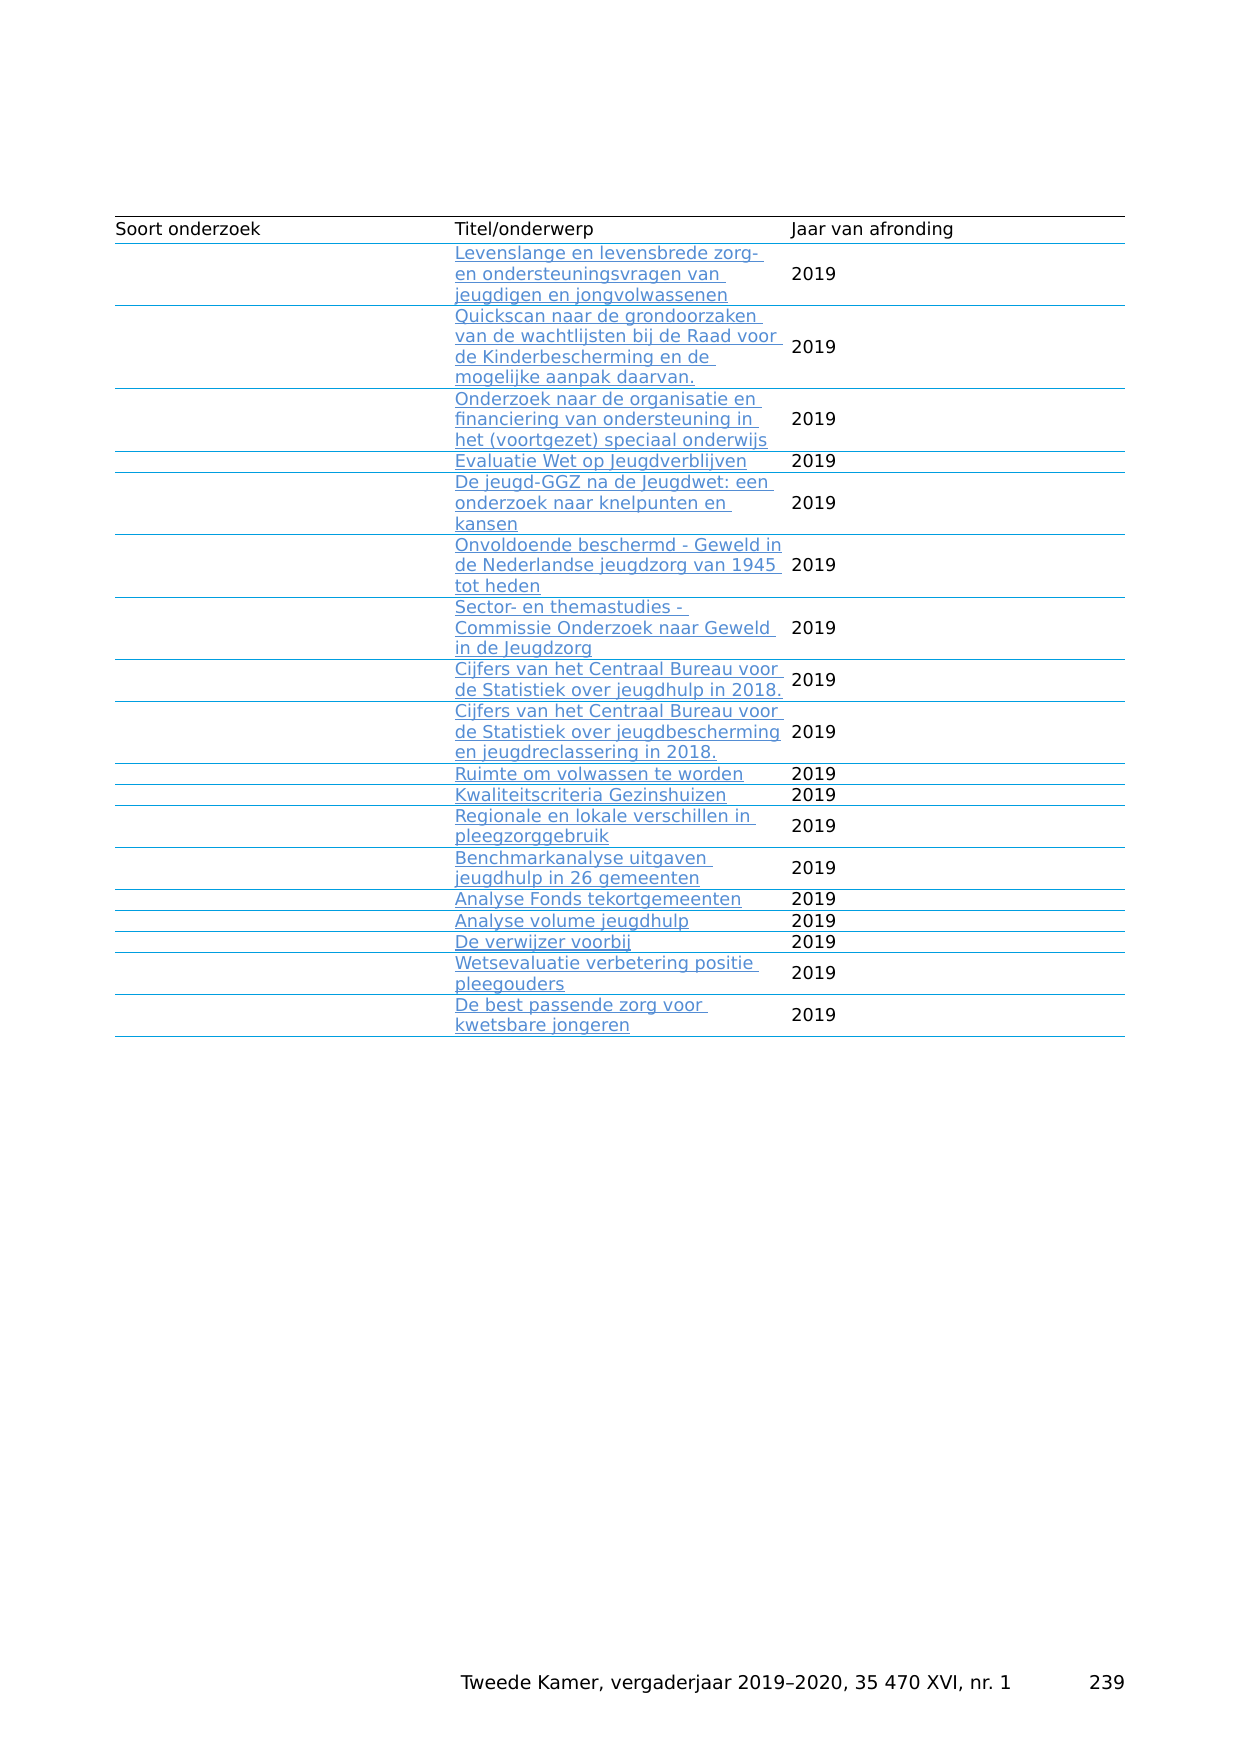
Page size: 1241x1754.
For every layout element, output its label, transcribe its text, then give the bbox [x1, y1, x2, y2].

table_cell Cijfers van het Centraal Bureau voor de Statistiek over jeugdbescherming en jeugdreclassering in 2018. [452, 702, 788, 763]
table_cell 2019 [788, 911, 1125, 931]
table_cell Sector- en themastudies - Commissie Onderzoek naar Geweld in de Jeugdzorg [452, 598, 788, 659]
table_cell Onderzoek naar de organisatie en financiering van ondersteuning in het (voortgezet) speciaal onderwijs [452, 389, 788, 451]
table_cell 2019 [788, 598, 1125, 659]
table_cell Analyse volume jeugdhulp [452, 911, 788, 931]
table_cell De jeugd-GGZ na de Jeugdwet: een onderzoek naar knelpunten en kansen [452, 473, 788, 534]
table_cell [115, 535, 452, 596]
table_cell 2019 [788, 452, 1125, 472]
table_cell 2019 [788, 806, 1125, 847]
table_cell Levenslange en levensbrede zorg- en ondersteuningsvragen van jeugdigen en jongvolwassenen [452, 244, 788, 305]
table_cell [115, 244, 452, 305]
table_cell Cijfers van het Centraal Bureau voor de Statistiek over jeugdhulp in 2018. [452, 660, 788, 701]
table_cell Ruimte om volwassen te worden [452, 764, 788, 784]
table_cell [115, 890, 452, 910]
table_cell [115, 764, 452, 784]
table_cell 2019 [788, 890, 1125, 910]
table_cell [115, 995, 452, 1036]
table_cell [115, 389, 452, 451]
table_cell Jaar van afronding [788, 217, 1125, 243]
table_cell Analyse Fonds tekortgemeenten [452, 890, 788, 910]
table_cell [115, 785, 452, 805]
table_cell [115, 598, 452, 659]
table_cell De verwijzer voorbij [452, 932, 788, 952]
table_cell 2019 [788, 660, 1125, 701]
table_cell Titel/onderwerp [452, 217, 788, 243]
table_cell Onvoldoende beschermd - Geweld in de Nederlandse jeugdzorg van 1945 tot heden [452, 535, 788, 596]
table_header Tabel 71 Artikel 5 - Jeugd [115, 191, 1125, 216]
table_cell [115, 932, 452, 952]
table_cell [115, 660, 452, 701]
table_cell De best passende zorg voor kwetsbare jongeren [452, 995, 788, 1036]
table_cell 2019 [788, 306, 1125, 388]
table_cell 2019 [788, 244, 1125, 305]
table_cell [115, 702, 452, 763]
table_cell 2019 [788, 473, 1125, 534]
table_cell [115, 452, 452, 472]
table_cell 2019 [788, 995, 1125, 1036]
table_cell Benchmarkanalyse uitgaven jeugdhulp in 26 gemeenten [452, 848, 788, 889]
table_cell [115, 806, 452, 847]
table_cell Evaluatie Wet op Jeugdverblijven [452, 452, 788, 472]
table_cell [115, 911, 452, 931]
table_cell Regionale en lokale verschillen in pleegzorggebruik [452, 806, 788, 847]
table_cell 2019 [788, 535, 1125, 596]
table_cell 2019 [788, 764, 1125, 784]
table_cell 2019 [788, 848, 1125, 889]
table_cell Kwaliteitscriteria Gezinshuizen [452, 785, 788, 805]
table_cell [115, 848, 452, 889]
table_cell [115, 473, 452, 534]
table_cell 2019 [788, 389, 1125, 451]
table_cell [115, 953, 452, 994]
table_cell Soort onderzoek [115, 217, 452, 243]
table_cell 2019 [788, 702, 1125, 763]
table_cell Wetsevaluatie verbetering positie pleegouders [452, 953, 788, 994]
table_cell 2019 [788, 953, 1125, 994]
table_cell 2019 [788, 932, 1125, 952]
table_cell [115, 306, 452, 388]
table_cell 2019 [788, 785, 1125, 805]
table_cell Quickscan naar de grondoorzaken van de wachtlijsten bij de Raad voor de Kinderbescherming en de mogelijke aanpak daarvan. [452, 306, 788, 388]
